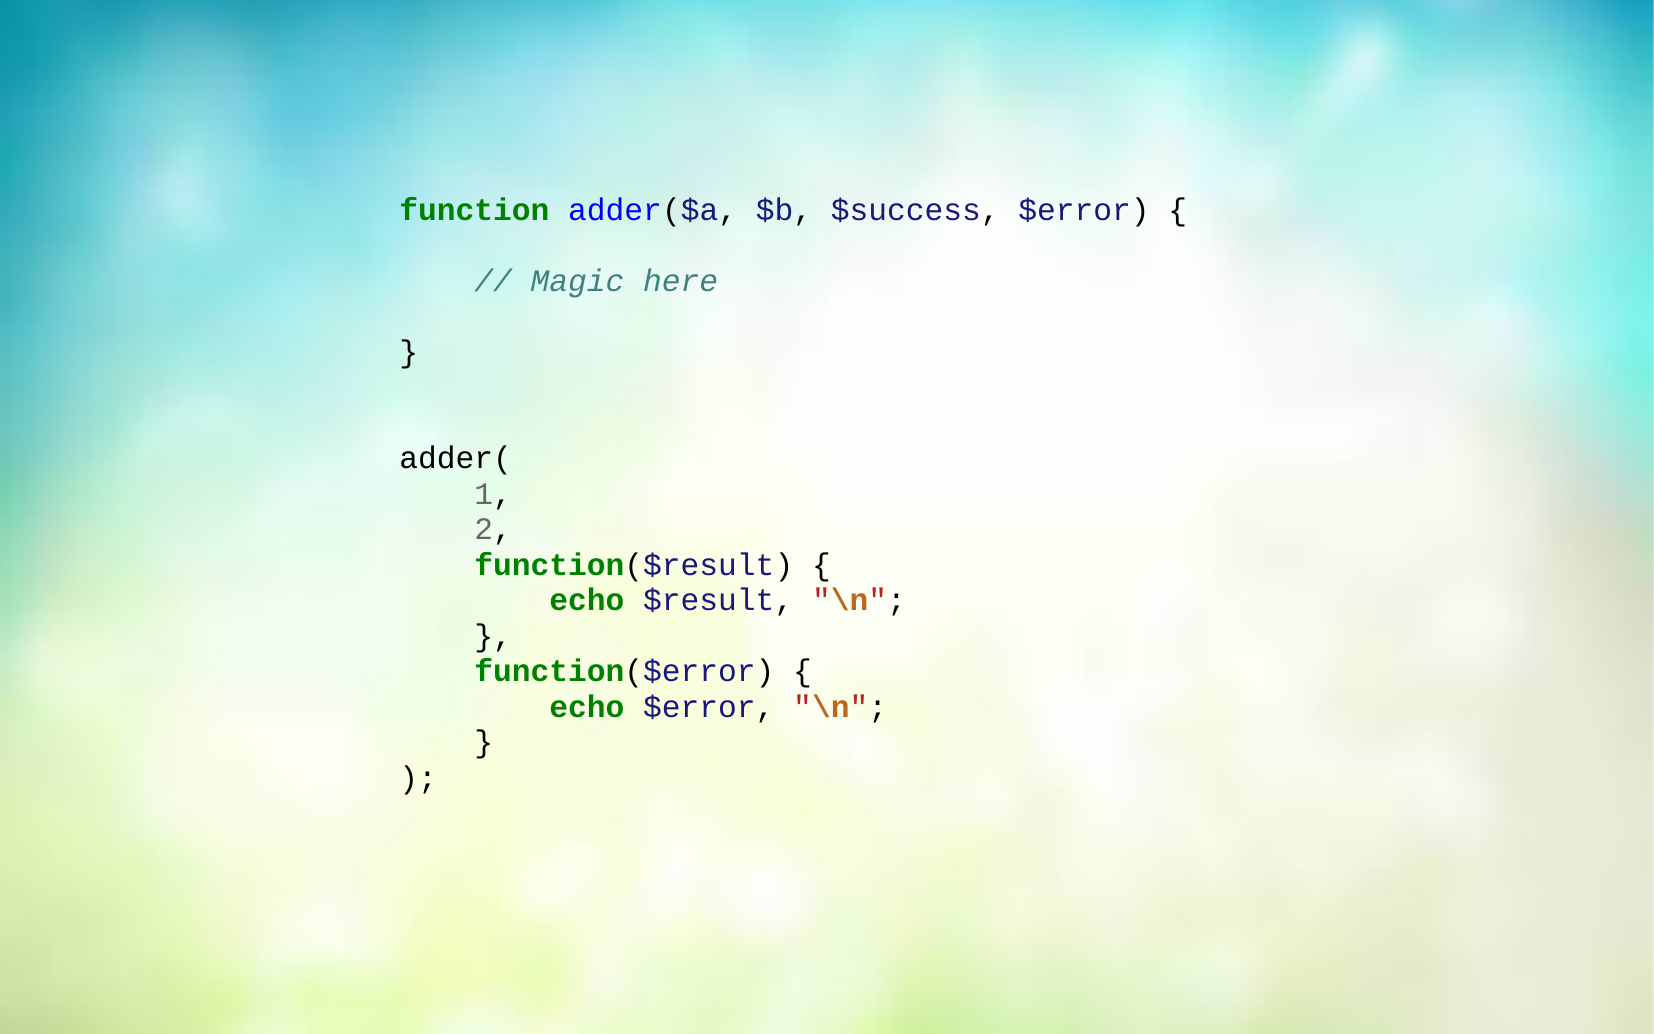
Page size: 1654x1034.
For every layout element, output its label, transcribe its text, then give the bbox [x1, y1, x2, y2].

text_box function adder($a, $b, $success, $error) { // Magic here } adder( 1, 2, function($result) { echo $result, "\n"; }, function($error) { echo $error, "\n"; } ); [384, 186, 1269, 847]
picture [0, 0, 1654, 1034]
